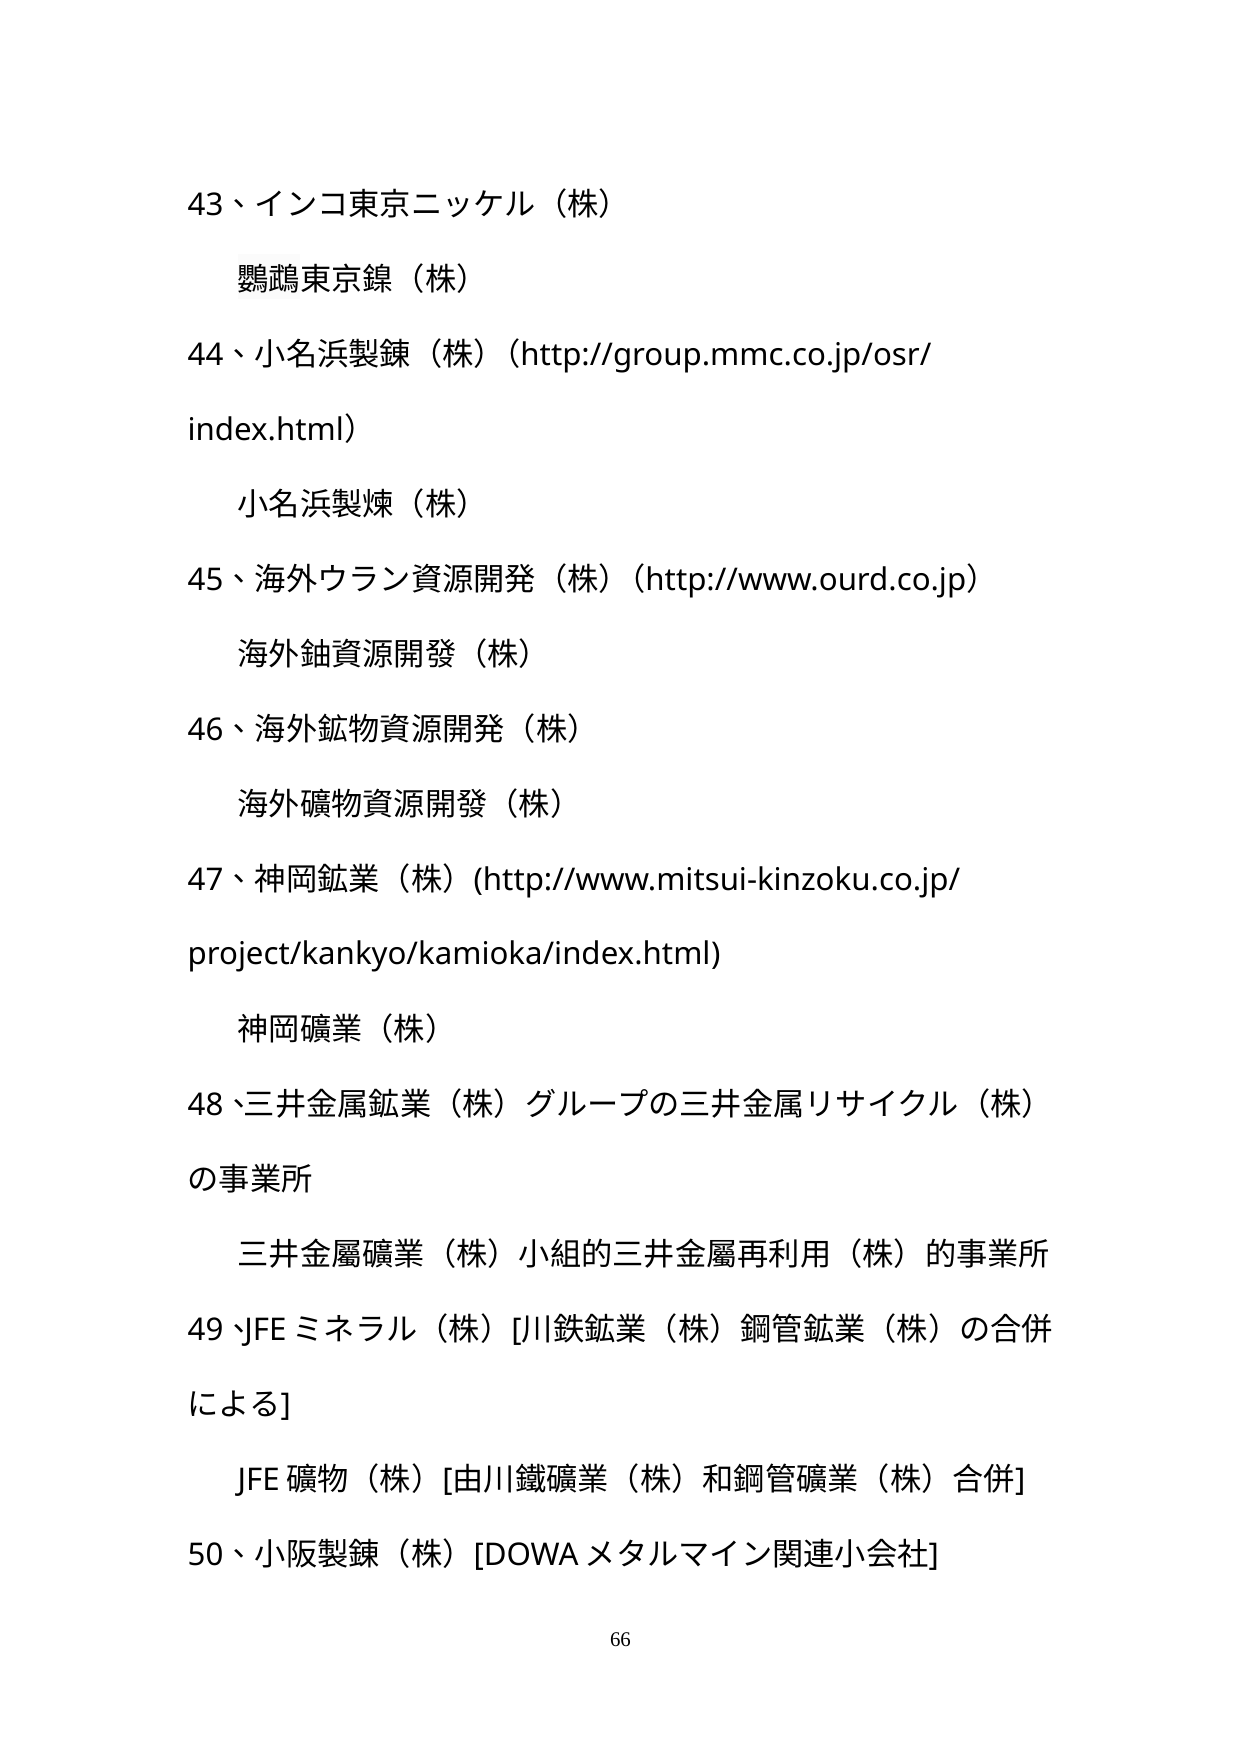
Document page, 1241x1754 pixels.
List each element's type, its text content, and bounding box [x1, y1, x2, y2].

subtitle 神岡礦業（株） [187, 989, 1053, 1064]
subtitle 44、小名浜製錬（株）（http://group.mmc.co.jp/osr/index.html） [187, 314, 1053, 464]
subtitle 47、神岡鉱業（株）(http://www.mitsui-kinzoku.co.jp/project/kankyo/kamioka/index.html) [187, 839, 1053, 989]
subtitle 48、三井金属鉱業（株）グループの三井金属リサイクル（株）の事業所 [187, 1064, 1053, 1214]
subtitle 43、インコ東京ニッケル（株） [187, 164, 1053, 239]
subtitle 50、小阪製錬（株）[DOWAメタルマイン関連小会社] [187, 1514, 1053, 1589]
subtitle JFE礦物（株）[由川鐵礦業（株）和鋼管礦業（株）合併] [187, 1439, 1053, 1514]
subtitle 海外鈾資源開發（株） [187, 614, 1053, 689]
subtitle 三井金屬礦業（株）小組的三井金屬再利用（株）的事業所 [187, 1214, 1053, 1289]
subtitle 海外礦物資源開發（株） [187, 764, 1053, 839]
subtitle 49、JFEミネラル（株）[川鉄鉱業（株）鋼管鉱業（株）の合併による] [187, 1289, 1053, 1439]
subtitle 46、海外鉱物資源開発（株） [187, 689, 1053, 764]
subtitle 小名浜製煉（株） [187, 464, 1053, 539]
subtitle 鸚鵡東京鎳（株） [187, 239, 1053, 314]
subtitle 45、海外ウラン資源開発（株）（http://www.ourd.co.jp） [187, 539, 1053, 614]
